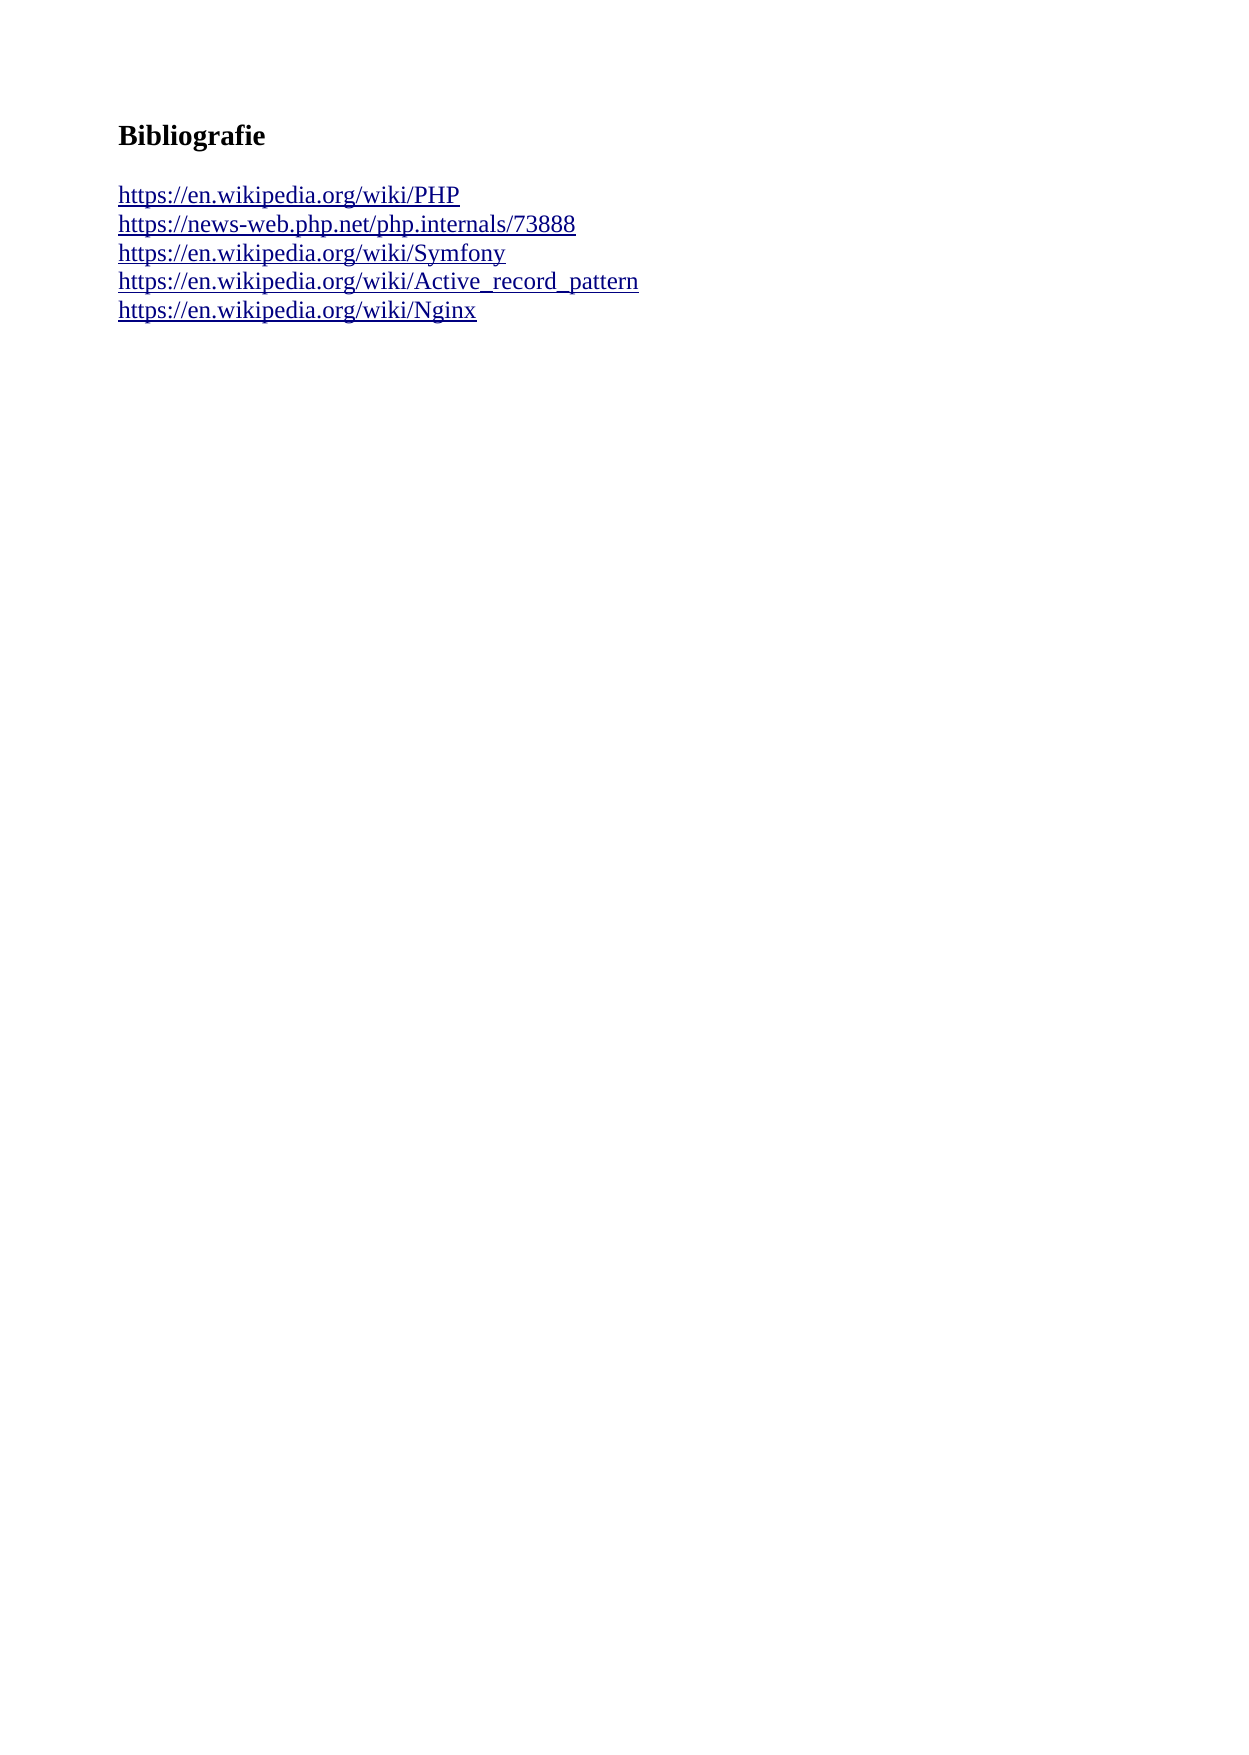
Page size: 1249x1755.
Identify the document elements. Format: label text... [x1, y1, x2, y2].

text https://en.wikipedia.org/wiki/PHP [118, 180, 1130, 209]
text https://en.wikipedia.org/wiki/Active_record_pattern [118, 267, 1130, 295]
text https://news-web.php.net/php.internals/73888 [118, 209, 1130, 238]
text https://en.wikipedia.org/wiki/Symfony [118, 238, 1130, 267]
text https://en.wikipedia.org/wiki/Nginx [118, 295, 1130, 324]
text Bibliografie [118, 118, 1130, 152]
